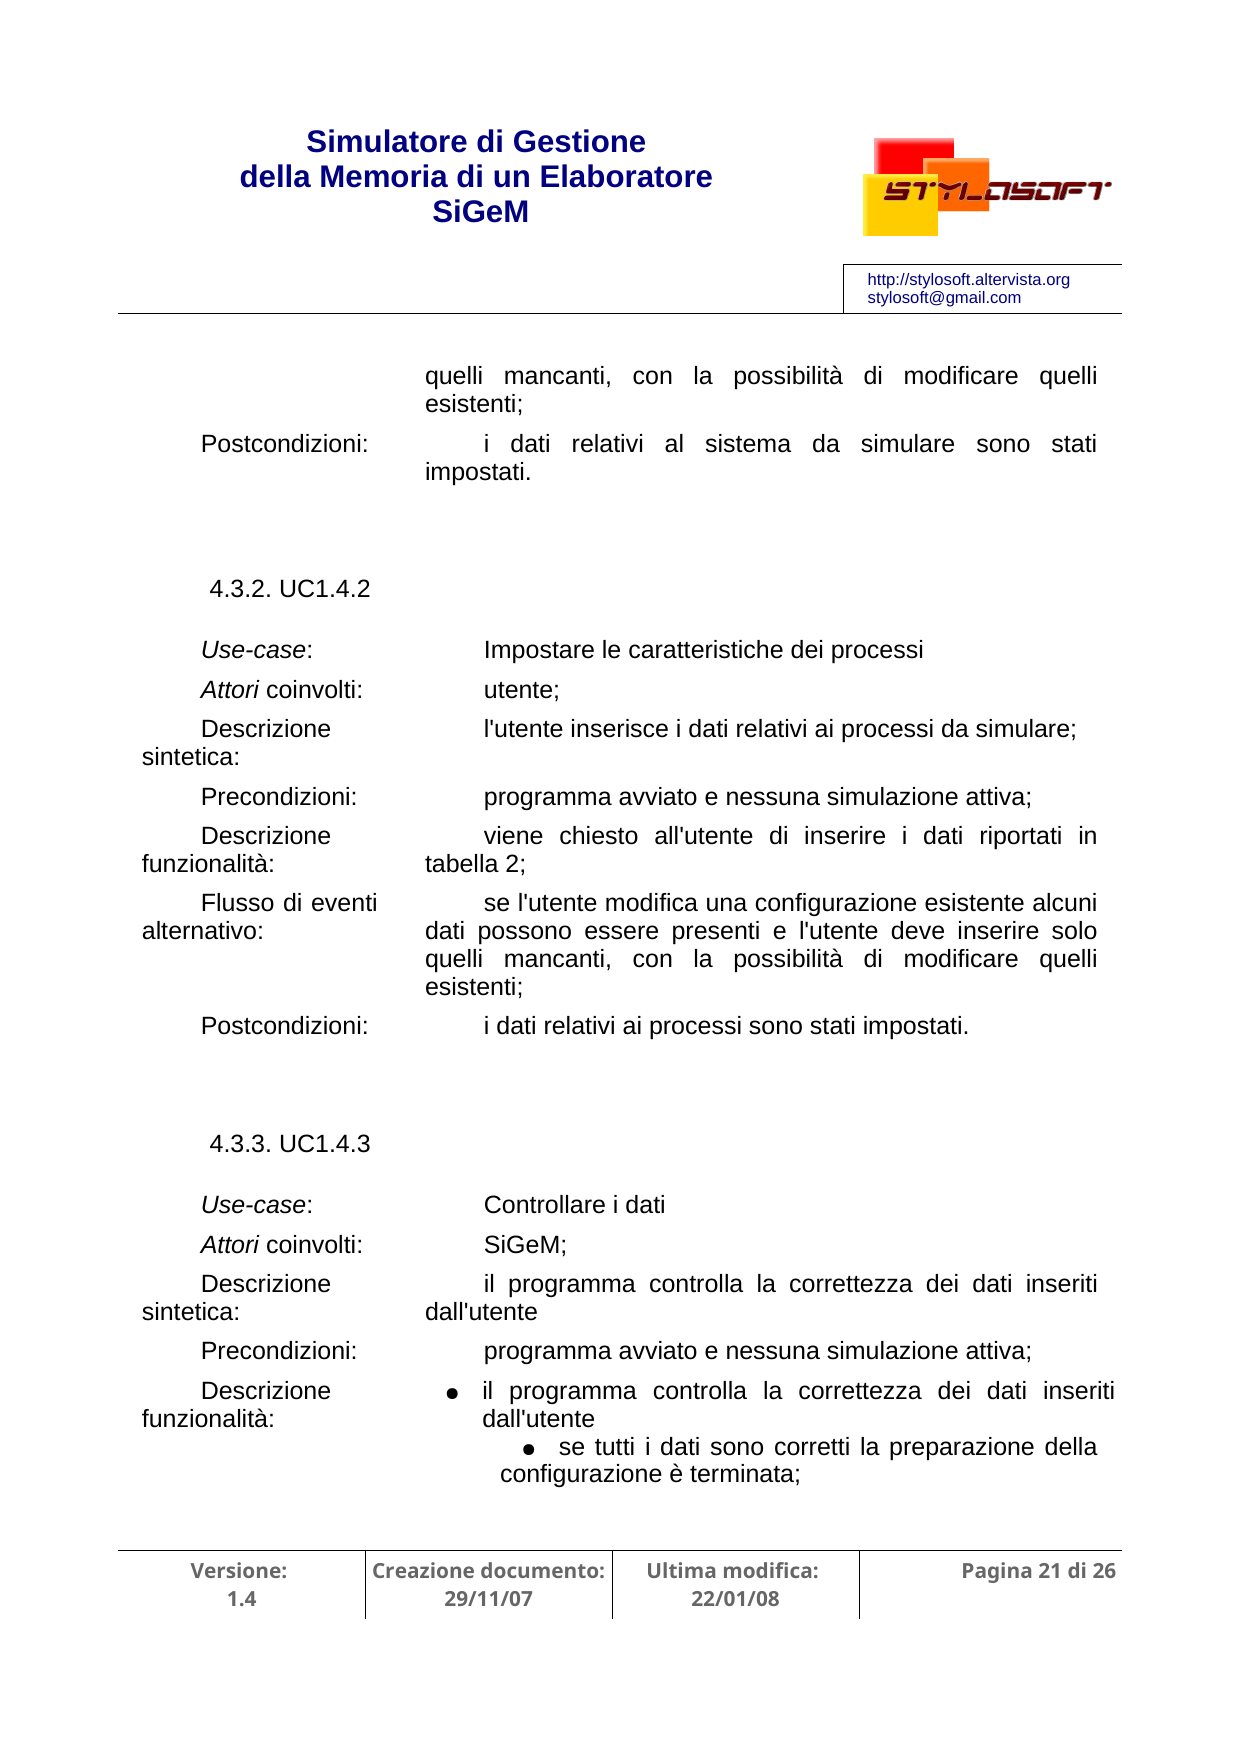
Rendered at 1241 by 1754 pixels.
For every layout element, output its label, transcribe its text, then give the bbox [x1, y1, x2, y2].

table_cell Attori coinvolti: [118, 1225, 401, 1264]
table_cell il programma controlla la correttezza dei dati inseriti dall'utente se tutti i dati sono corretti la preparazione della configurazione è terminata; [401, 1371, 1122, 1494]
table_cell i dati relativi ai processi sono stati impostati. [401, 1006, 1122, 1046]
picture [848, 123, 1117, 247]
table_header Impostare le caratteristiche dei processi [401, 631, 1122, 670]
table_cell l'utente inserisce i dati relativi ai processi da simulare; [401, 709, 1122, 777]
table_cell Postcondizioni: [118, 1006, 401, 1046]
table_cell Postcondizioni: [118, 424, 401, 491]
table_cell programma avviato e nessuna simulazione attiva; [401, 777, 1122, 816]
table_cell se l'utente modifica una configurazione esistente alcuni dati possono essere presenti e l'utente deve inserire solo quelli mancanti, con la possibilità di modificare quelli esistenti; [401, 883, 1122, 1006]
table_header Use-case: [118, 631, 401, 670]
table_cell il programma controlla la correttezza dei dati inseriti dall'utente [401, 1264, 1122, 1331]
table_cell programma avviato e nessuna simulazione attiva; [401, 1331, 1122, 1371]
table_cell Descrizione funzionalità: [118, 1371, 401, 1494]
list UC1.4.2 [150, 575, 1104, 603]
table_cell Descrizione sintetica: [118, 1264, 401, 1331]
table_cell [118, 356, 401, 424]
table_cell utente; [401, 670, 1122, 709]
table_cell Descrizione funzionalità: [118, 816, 401, 883]
table_cell viene chiesto all'utente di inserire i dati riportati in tabella 2; [401, 816, 1122, 883]
table_cell Flusso di eventi alternativo: [118, 883, 401, 1006]
table_cell Precondizioni: [118, 777, 401, 816]
table_cell SiGeM; [401, 1225, 1122, 1264]
table_cell Attori coinvolti: [118, 670, 401, 709]
list UC1.4.3 [150, 1129, 1104, 1157]
table_cell Precondizioni: [118, 1331, 401, 1371]
table_cell i dati relativi al sistema da simulare sono stati impostati. [401, 424, 1122, 491]
table_header Controllare i dati [401, 1185, 1122, 1225]
table_header Use-case: [118, 1185, 401, 1225]
table_cell Descrizione sintetica: [118, 709, 401, 777]
table_cell quelli mancanti, con la possibilità di modificare quelli esistenti; [401, 356, 1122, 424]
